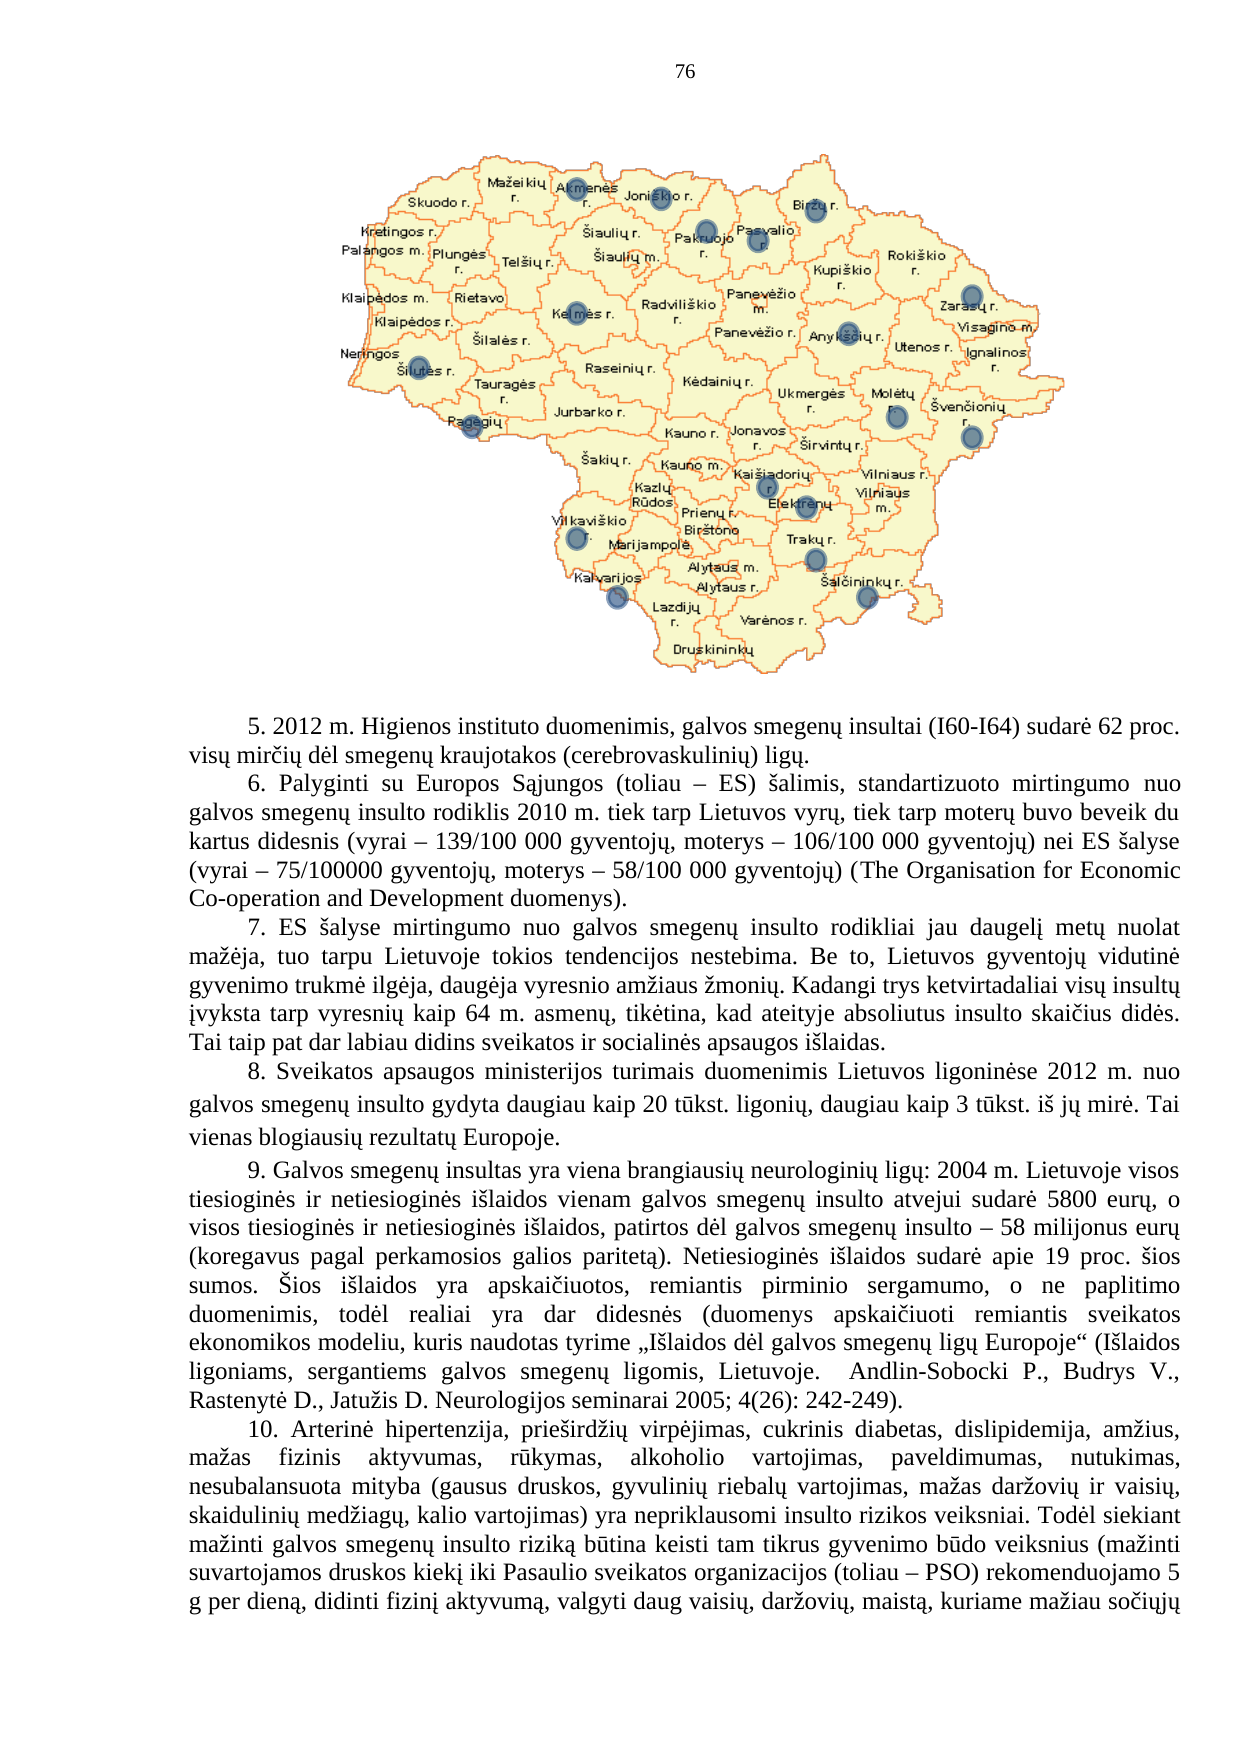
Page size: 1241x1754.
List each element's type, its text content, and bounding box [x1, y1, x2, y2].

text 6. Palyginti su Europos Sąjungos (toliau – ES) šalimis, standartizuoto mirtingumo nuo galvos smegenų insulto rodiklis 2010 m. tiek tarp Lietuvos vyrų, tiek tarp moterų buvo beveik du kartus didesnis (vyrai – 139/100 000 gyventojų, moterys – 106/100 000 gyventojų) nei ES šalyse (vyrai – 75/100000 gyventojų, moterys – 58/100 000 gyventojų) (The Organisation for Economic Co-operation and Development duomenys). [188, 768, 1181, 912]
text 9. Galvos smegenų insultas yra viena brangiausių neurologinių ligų: 2004 m. Lietuvoje visos tiesioginės ir netiesioginės išlaidos vienam galvos smegenų insulto atvejui sudarė 5800 eurų, o visos tiesioginės ir netiesioginės išlaidos, patirtos dėl galvos smegenų insulto – 58 milijonus eurų (koregavus pagal perkamosios galios paritetą). Netiesioginės išlaidos sudarė apie 19 proc. šios sumos. Šios išlaidos yra apskaičiuotos, remiantis pirminio sergamumo, o ne paplitimo duomenimis, todėl realiai yra dar didesnės (duomenys apskaičiuoti remiantis sveikatos ekonomikos modeliu, kuris naudotas tyrime „Išlaidos dėl galvos smegenų ligų Europoje“ (Išlaidos ligoniams, sergantiems galvos smegenų ligomis, Lietuvoje. Andlin-Sobocki P., Budrys V., Rastenytė D., Jatužis D. Neurologijos seminarai 2005; 4(26): 242-249). [188, 1155, 1181, 1414]
text 10. Arterinė hipertenzija, prieširdžių virpėjimas, cukrinis diabetas, dislipidemija, amžius, mažas fizinis aktyvumas, rūkymas, alkoholio vartojimas, paveldimumas, nutukimas, nesubalansuota mityba (gausus druskos, gyvulinių riebalų vartojimas, mažas daržovių ir vaisių, skaidulinių medžiagų, kalio vartojimas) yra nepriklausomi insulto rizikos veiksniai. Todėl siekiant mažinti galvos smegenų insulto riziką būtina keisti tam tikrus gyvenimo būdo veiksnius (mažinti suvartojamos druskos kiekį iki Pasaulio sveikatos organizacijos (toliau – PSO) rekomenduojamo 5 g per dieną, didinti fizinį aktyvumą, valgyti daug vaisių, daržovių, maistą, kuriame mažiau sočiųjų [188, 1414, 1181, 1615]
text 7. ES šalyse mirtingumo nuo galvos smegenų insulto rodikliai jau daugelį metų nuolat mažėja, tuo tarpu Lietuvoje tokios tendencijos nestebima. Be to, Lietuvos gyventojų vidutinė gyvenimo trukmė ilgėja, daugėja vyresnio amžiaus žmonių. Kadangi trys ketvirtadaliai visų insultų įvyksta tarp vyresnių kaip 64 m. asmenų, tikėtina, kad ateityje absoliutus insulto skaičius didės. Tai taip pat dar labiau didins sveikatos ir socialinės apsaugos išlaidas. [188, 912, 1181, 1056]
text 5. 2012 m. Higienos instituto duomenimis, galvos smegenų insultai (I60-I64) sudarė 62 proc. visų mirčių dėl smegenų kraujotakos (cerebrovaskulinių) ligų. [188, 711, 1181, 768]
text 8. Sveikatos apsaugos ministerijos turimais duomenimis Lietuvos ligoninėse 2012 m. nuo galvos smegenų insulto gydyta daugiau kaip 20 tūkst. ligonių, daugiau kaip 3 tūkst. iš jų mirė. Tai vienas blogiausių rezultatų Europoje. [188, 1056, 1181, 1151]
